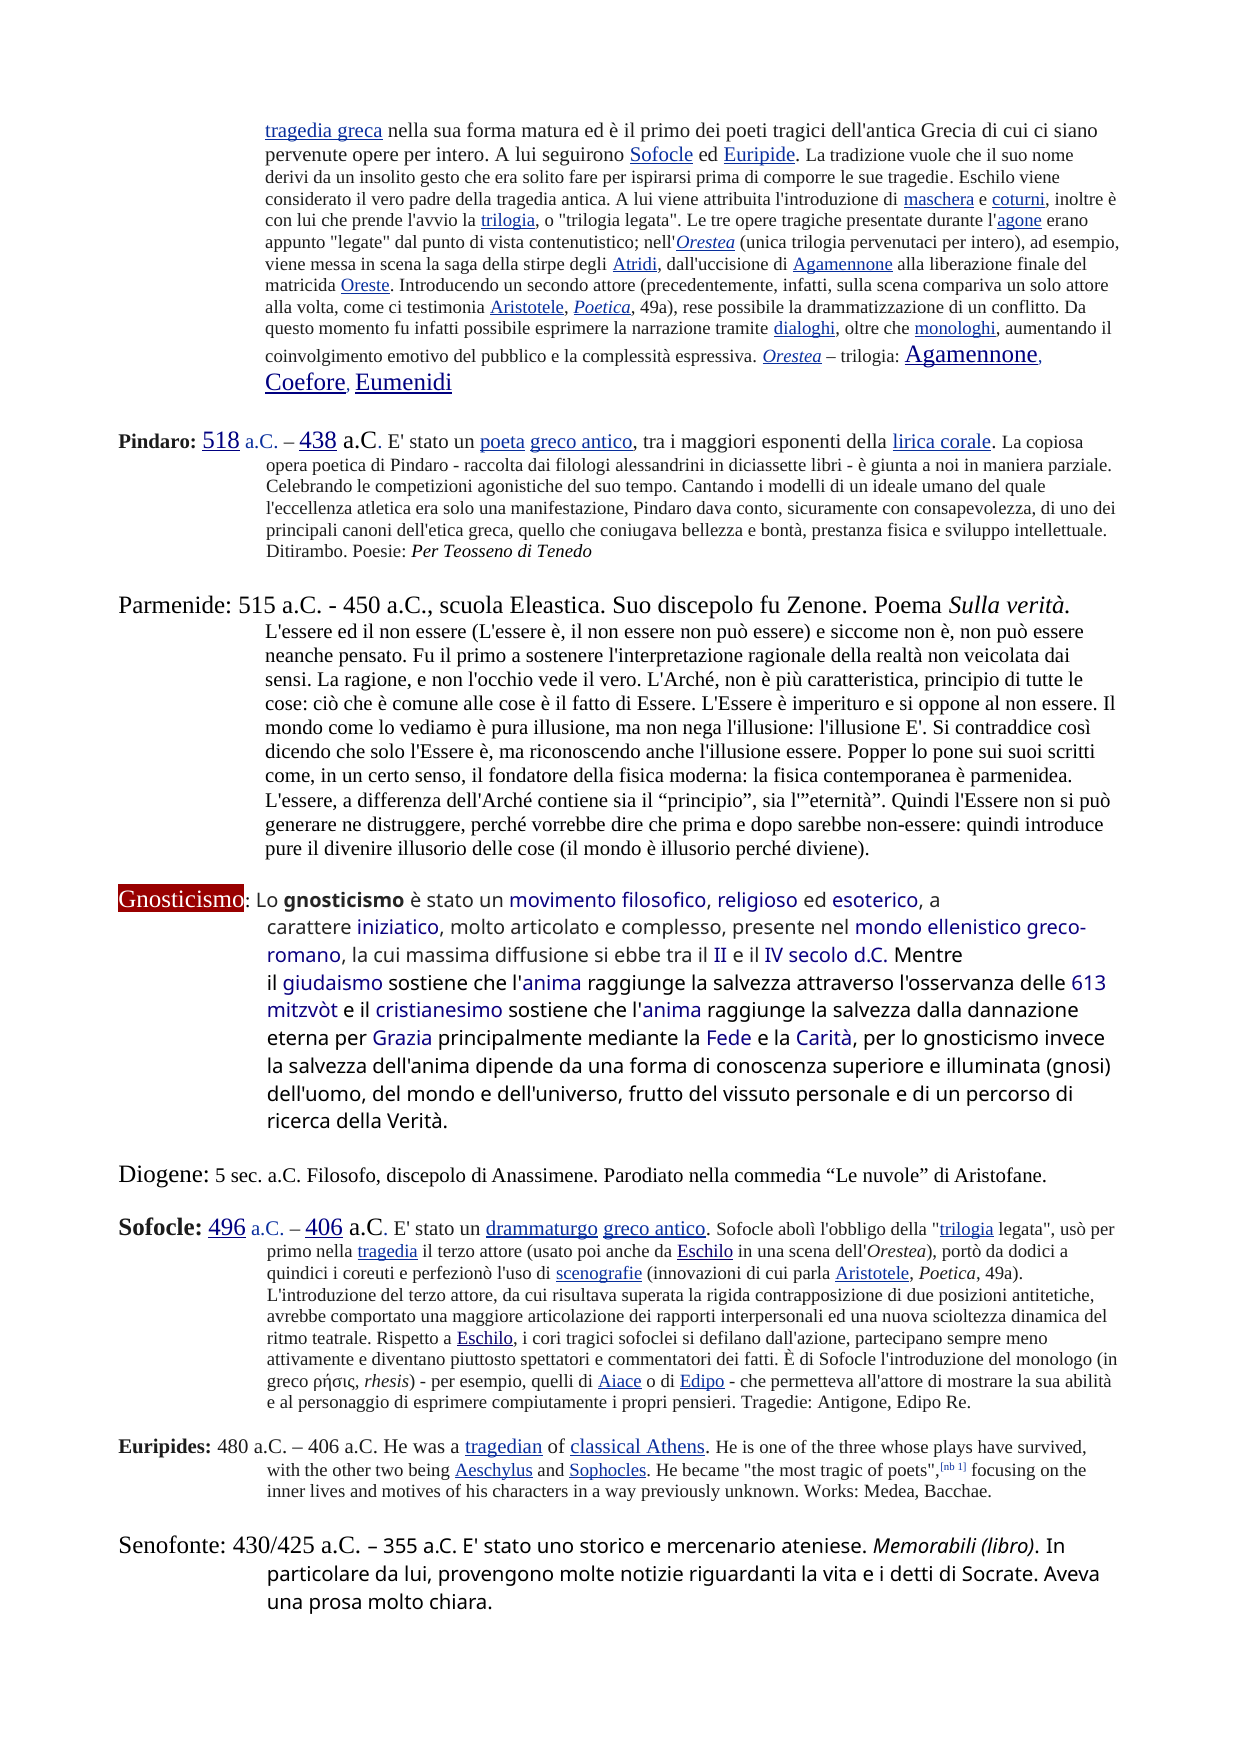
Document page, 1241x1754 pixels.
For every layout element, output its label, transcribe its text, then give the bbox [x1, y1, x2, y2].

text Sofocle: 496 a.C. – 406 a.C. E' stato un drammaturgo greco antico. Sofocle abolì l'obbligo della "trilogia legata", usò per primo nella tragedia il terzo attore (usato poi anche da Eschilo in una scena dell'Orestea), portò da dodici a quindici i coreuti e perfezionò l'uso di scenografie (innovazioni di cui parla Aristotele, Poetica, 49a). L'introduzione del terzo attore, da cui risultava superata la rigida contrapposizione di due posizioni antitetiche, avrebbe comportato una maggiore articolazione dei rapporti interpersonali ed una nuova scioltezza dinamica del ritmo teatrale. Rispetto a Eschilo, i cori tragici sofoclei si defilano dall'azione, partecipano sempre meno attivamente e diventano piuttosto spettatori e commentatori dei fatti. È di Sofocle l'introduzione del monologo (in greco ρήσις, rhesis) - per esempio, quelli di Aiace o di Edipo - che permetteva all'attore di mostrare la sua abilità e al personaggio di esprimere compiutamente i propri pensieri. Tragedie: Antigone, Edipo Re. [118, 1212, 1122, 1413]
text Senofonte: 430/425 a.C. – 355 a.C. E' stato uno storico e mercenario ateniese. Memorabili (libro). In particolare da lui, provengono molte notizie riguardanti la vita e i detti di Socrate. Aveva una prosa molto chiara. [118, 1530, 1122, 1615]
text tragedia greca nella sua forma matura ed è il primo dei poeti tragici dell'antica Grecia di cui ci siano pervenute opere per intero. A lui seguirono Sofocle ed Euripide. La tradizione vuole che il suo nome derivi da un insolito gesto che era solito fare per ispirarsi prima di comporre le sue tragedie. Eschilo viene considerato il vero padre della tragedia antica. A lui viene attribuita l'introduzione di maschera e coturni, inoltre è con lui che prende l'avvio la trilogia, o "trilogia legata". Le tre opere tragiche presentate durante l'agone erano appunto "legate" dal punto di vista contenutistico; nell'Orestea (unica trilogia pervenutaci per intero), ad esempio, viene messa in scena la saga della stirpe degli Atridi, dall'uccisione di Agamennone alla liberazione finale del matricida Oreste. Introducendo un secondo attore (precedentemente, infatti, sulla scena compariva un solo attore alla volta, come ci testimonia Aristotele, Poetica, 49a), rese possibile la drammatizzazione di un conflitto. Da questo momento fu infatti possibile esprimere la narrazione tramite dialoghi, oltre che monologhi, aumentando il coinvolgimento emotivo del pubblico e la complessità espressiva. Orestea – trilogia: Agamennone, Coefore, Eumenidi [118, 118, 1122, 396]
text Pindaro: 518 a.C. – 438 a.C. E' stato un poeta greco antico, tra i maggiori esponenti della lirica corale. La copiosa opera poetica di Pindaro - raccolta dai filologi alessandrini in diciassette libri - è giunta a noi in maniera parziale. Celebrando le competizioni agonistiche del suo tempo. Cantando i modelli di un ideale umano del quale l'eccellenza atletica era solo una manifestazione, Pindaro dava conto, sicuramente con consapevolezza, di uno dei principali canoni dell'etica greca, quello che coniugava bellezza e bontà, prestanza fisica e sviluppo intellettuale. Ditirambo. Poesie: Per Teosseno di Tenedo [118, 425, 1122, 562]
text Euripides: 480 a.C. – 406 a.C. He was a tragedian of classical Athens. He is one of the three whose plays have survived, with the other two being Aeschylus and Sophocles. He became "the most tragic of poets",[nb 1] focusing on the inner lives and motives of his characters in a way previously unknown. Works: Medea, Bacchae. [118, 1434, 1122, 1502]
text Parmenide: 515 a.C. - 450 a.C., scuola Eleastica. Suo discepolo fu Zenone. Poema Sulla verità. L'essere ed il non essere (L'essere è, il non essere non può essere) e siccome non è, non può essere neanche pensato. Fu il primo a sostenere l'interpretazione ragionale della realtà non veicolata dai sensi. La ragione, e non l'occhio vede il vero. L'Arché, non è più caratteristica, principio di tutte le cose: ciò che è comune alle cose è il fatto di Essere. L'Essere è imperituro e si oppone al non essere. Il mondo come lo vediamo è pura illusione, ma non nega l'illusione: l'illusione E'. Si contraddice così dicendo che solo l'Essere è, ma riconoscendo anche l'illusione essere. Popper lo pone sui suoi scritti come, in un certo senso, il fondatore della fisica moderna: la fisica contemporanea è parmenidea. L'essere, a differenza dell'Arché contiene sia il “principio”, sia l'”eternità”. Quindi l'Essere non si può generare ne distruggere, perché vorrebbe dire che prima e dopo sarebbe non-essere: quindi introduce pure il divenire illusorio delle cose (il mondo è illusorio perché diviene). [118, 590, 1122, 860]
text Diogene: 5 sec. a.C. Filosofo, discepolo di Anassimene. Parodiato nella commedia “Le nuvole” di Aristofane. [118, 1159, 1122, 1187]
text Gnosticismo: Lo gnosticismo è stato un movimento filosofico, religioso ed esoterico, a carattere iniziatico, molto articolato e complesso, presente nel mondo ellenistico greco-romano, la cui massima diffusione si ebbe tra il II e il IV secolo d.C. Mentre il giudaismo sostiene che l'anima raggiunge la salvezza attraverso l'osservanza delle 613 mitzvòt e il cristianesimo sostiene che l'anima raggiunge la salvezza dalla dannazione eterna per Grazia principalmente mediante la Fede e la Carità, per lo gnosticismo invece la salvezza dell'anima dipende da una forma di conoscenza superiore e illuminata (gnosi) dell'uomo, del mondo e dell'universo, frutto del vissuto personale e di un percorso di ricerca della Verità. [118, 884, 1122, 1135]
